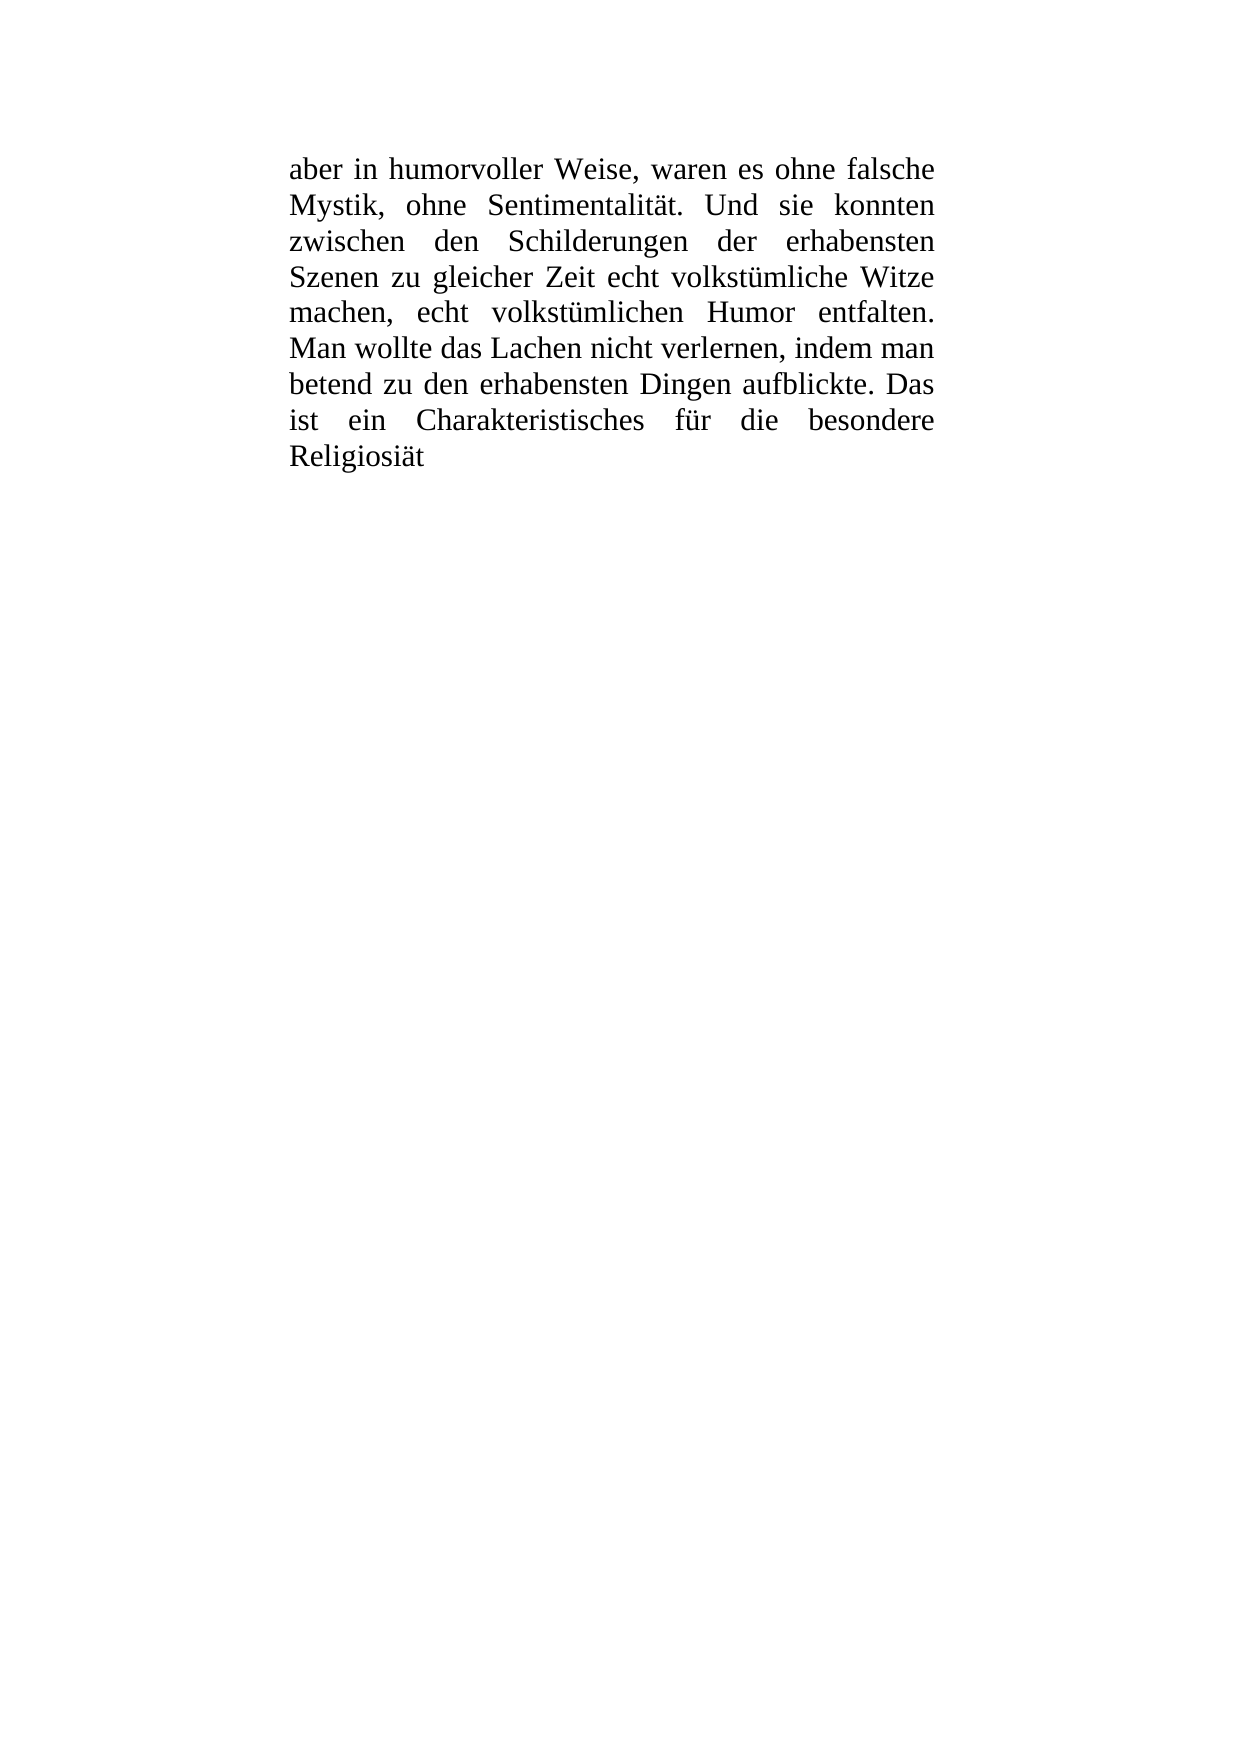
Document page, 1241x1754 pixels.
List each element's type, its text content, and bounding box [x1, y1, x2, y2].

text aber in humorvoller Weise, waren es ohne falsche Mystik, ohne Sentimentalität. Und sie konnten zwischen den Schilderungen der erhabensten Szenen zu gleicher Zeit echt volkstümliche Witze machen, echt volkstümlichen Humor entfalten. Man wollte das Lachen nicht verlernen, indem man betend zu den erhabensten Dingen aufblickte. Das ist ein Charakteristisches für die besondere Religiosiät [289, 150, 935, 473]
